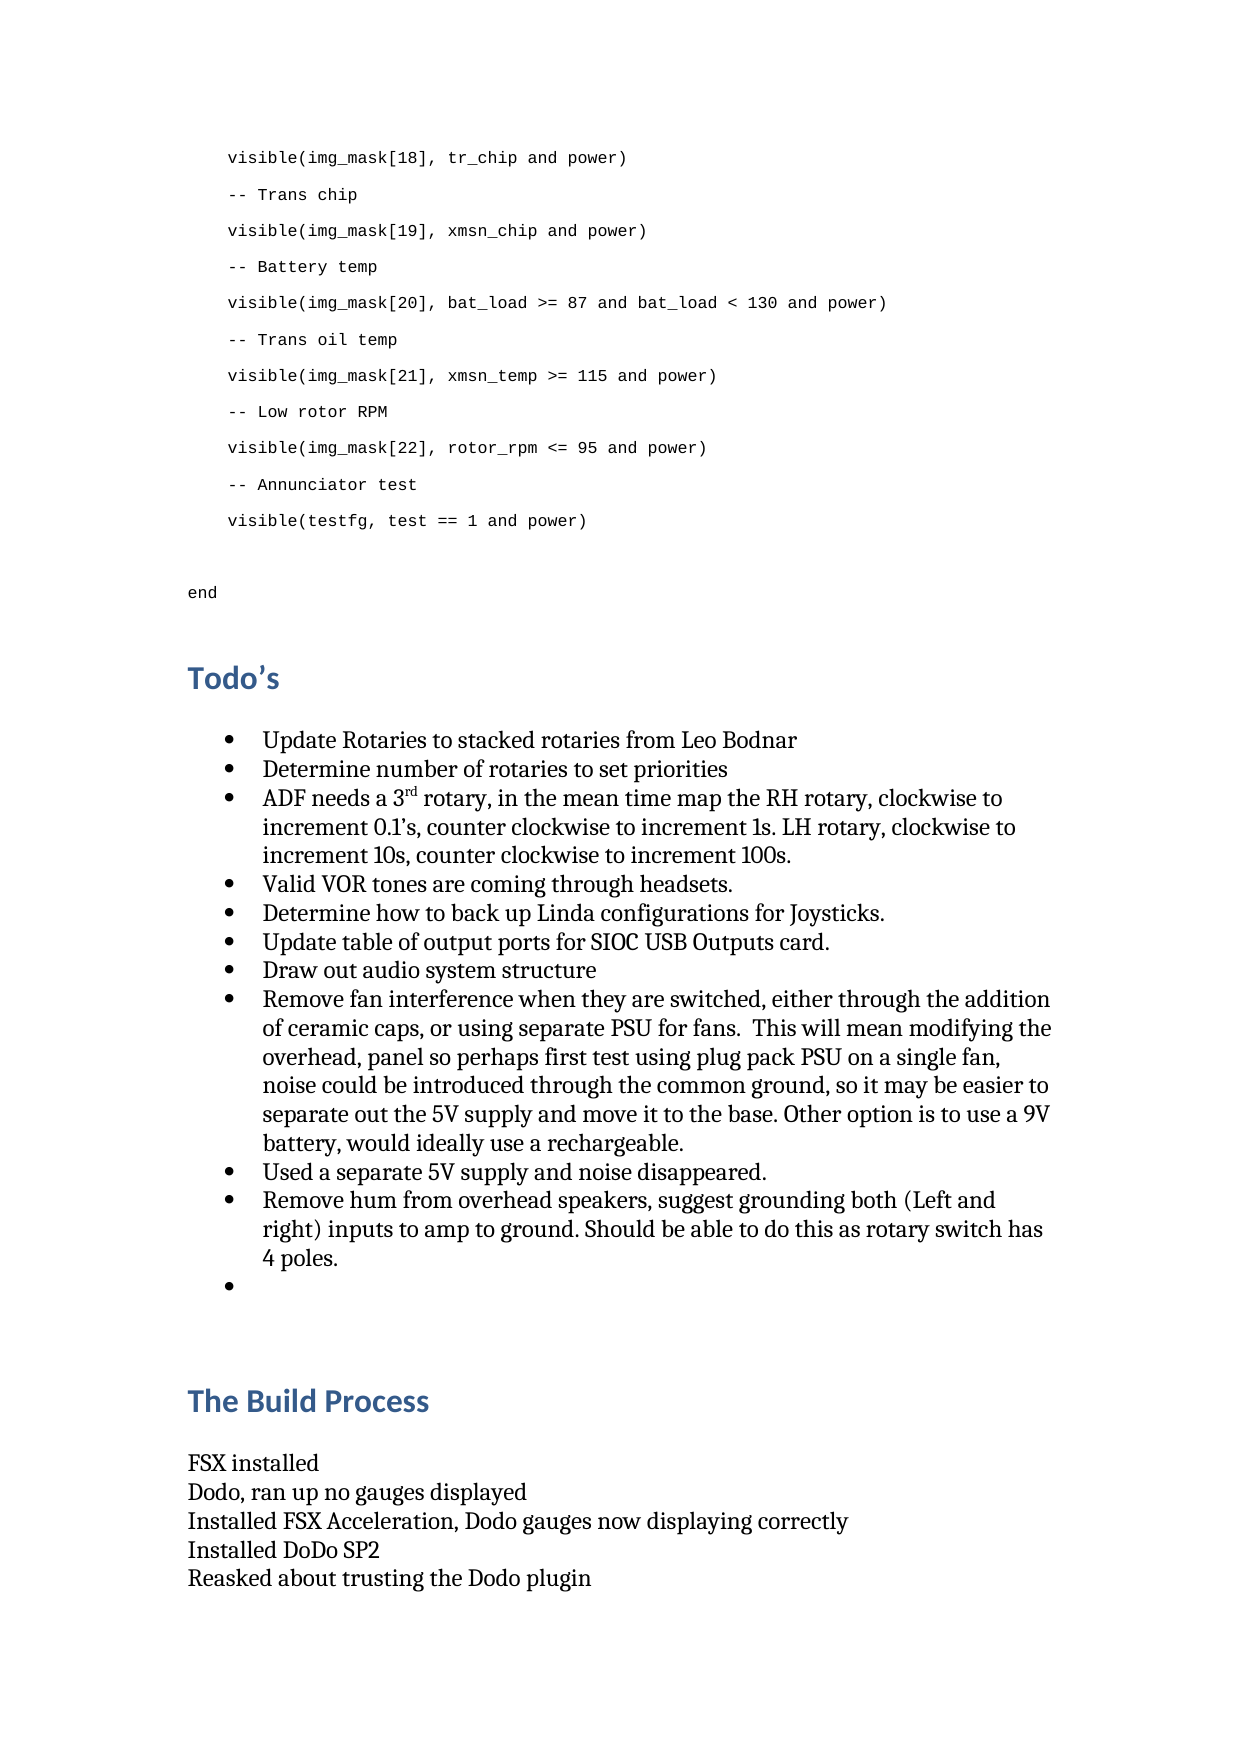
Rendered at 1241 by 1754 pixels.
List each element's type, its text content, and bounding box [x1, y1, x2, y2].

list Update table of output ports for SIOC USB Outputs card. [225, 927, 1053, 956]
text -- Trans chip [187, 186, 1053, 205]
list Remove fan interference when they are switched, either through the addition of ceramic caps, or using separate PSU for fans. This will mean modifying the overhead, panel so perhaps first test using plug pack PSU on a single fan, noise could be introduced through the common ground, so it may be easier to separate out the 5V supply and move it to the base. Other option is to use a 9V battery, would ideally use a rechargeable. [225, 985, 1053, 1157]
text visible(img_mask[22], rotor_rpm <= 95 and power) [187, 440, 1053, 459]
list Used a separate 5V supply and noise disappeared. [225, 1157, 1053, 1186]
text Dodo, ran up no gauges displayed [187, 1478, 1053, 1507]
list ADF needs a 3rd rotary, in the mean time map the RH rotary, clockwise to increment 0.1’s, counter clockwise to increment 1s. LH rotary, clockwise to increment 10s, counter clockwise to increment 100s. [225, 784, 1053, 870]
list Determine how to back up Linda configurations for Joysticks. [225, 899, 1053, 927]
list Draw out audio system structure [225, 956, 1053, 985]
text end [187, 585, 1053, 604]
list Remove hum from overhead speakers, suggest grounding both (Left and right) inputs to amp to ground. Should be able to do this as rotary switch has 4 poles. [225, 1186, 1053, 1272]
text FSX installed [187, 1449, 1053, 1478]
text -- Battery temp [187, 259, 1053, 278]
text -- Trans oil temp [187, 331, 1053, 350]
text Installed DoDo SP2 [187, 1536, 1053, 1564]
text visible(img_mask[21], xmsn_temp >= 115 and power) [187, 367, 1053, 386]
subtitle The Build Process [187, 1380, 1053, 1421]
subtitle Todo’s [187, 657, 1053, 697]
list Determine number of rotaries to set priorities [225, 755, 1053, 784]
text visible(img_mask[20], bat_load >= 87 and bat_load < 130 and power) [187, 295, 1053, 314]
text Reasked about trusting the Dodo plugin [187, 1564, 1053, 1593]
list Update Rotaries to stacked rotaries from Leo Bodnar [225, 726, 1053, 755]
text visible(testfg, test == 1 and power) [187, 512, 1053, 531]
text visible(img_mask[19], xmsn_chip and power) [187, 222, 1053, 241]
text -- Annunciator test [187, 476, 1053, 495]
text Installed FSX Acceleration, Dodo gauges now displaying correctly [187, 1507, 1053, 1536]
text -- Low rotor RPM [187, 404, 1053, 423]
list Valid VOR tones are coming through headsets. [225, 870, 1053, 899]
text visible(img_mask[18], tr_chip and power) [187, 150, 1053, 169]
